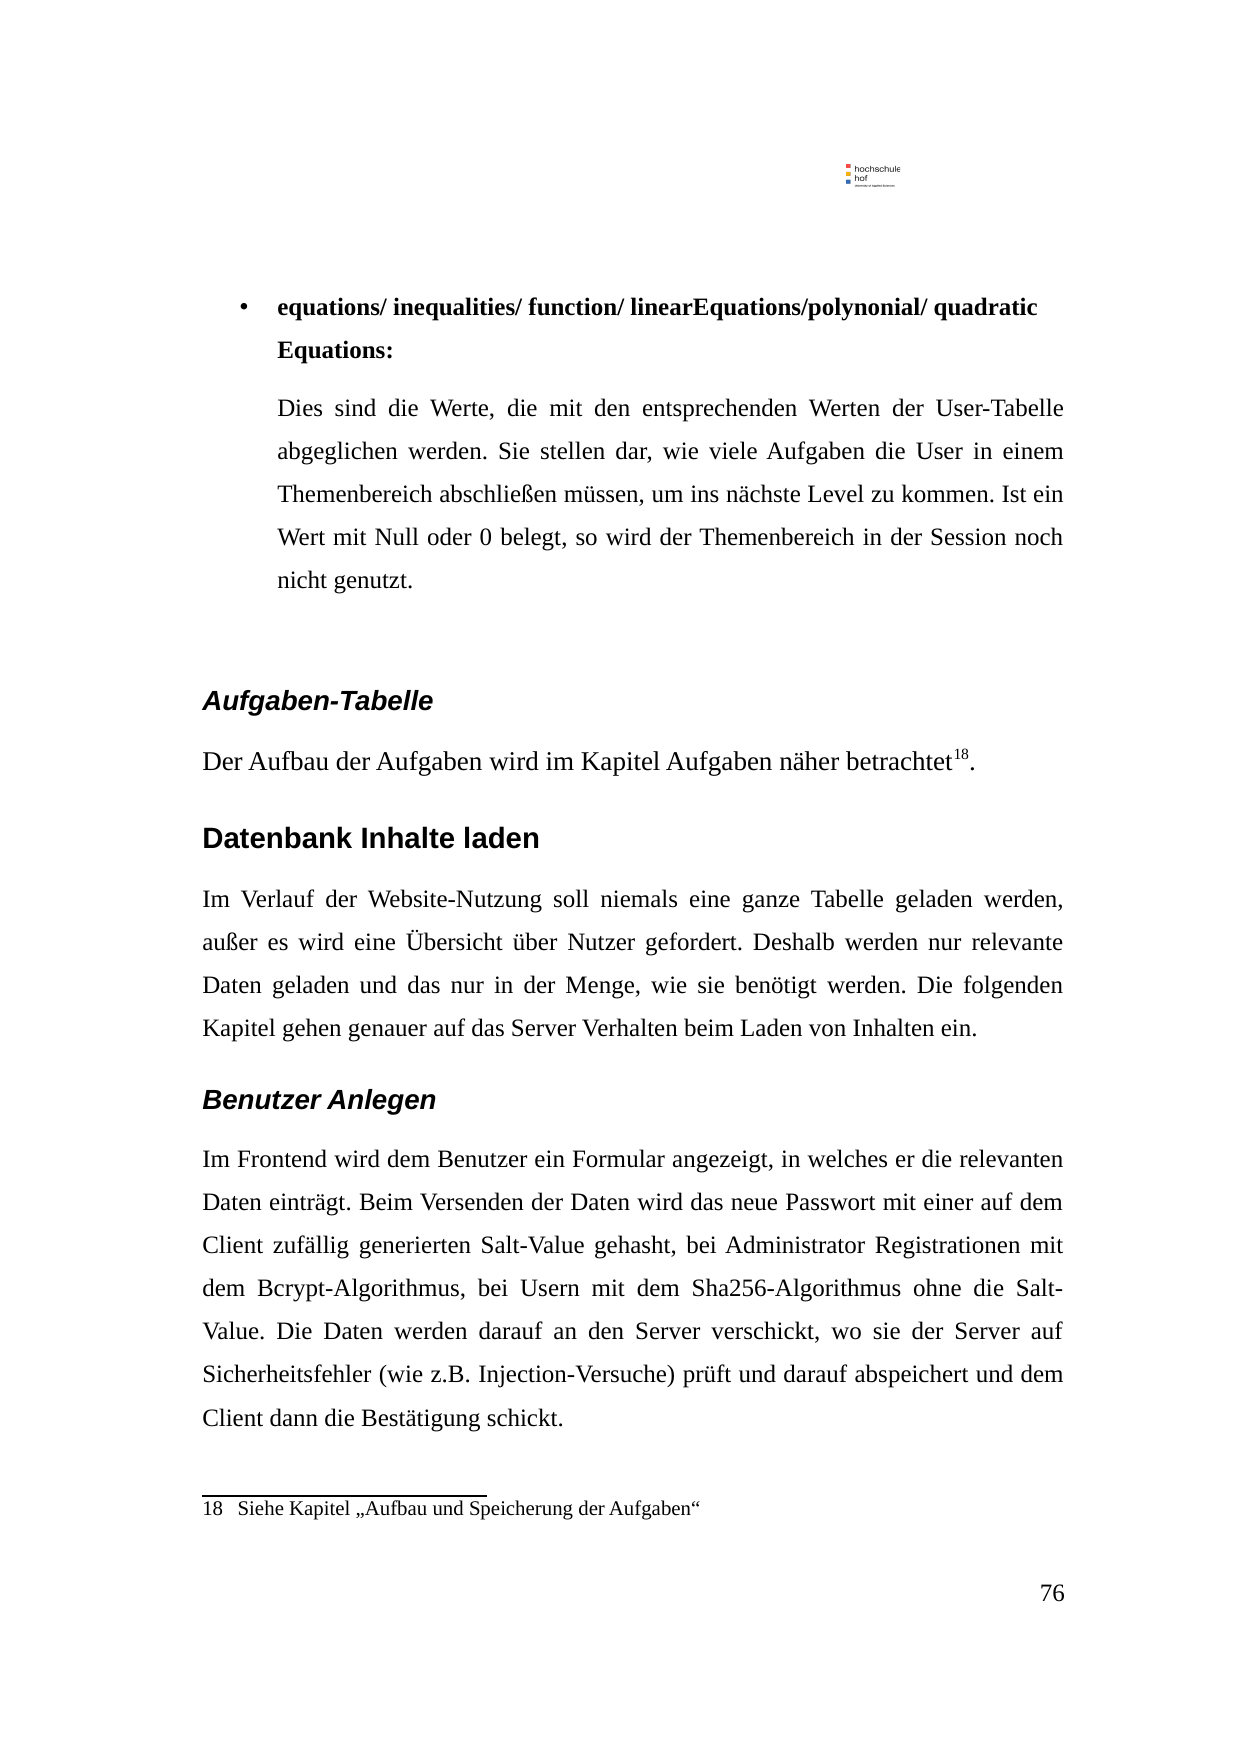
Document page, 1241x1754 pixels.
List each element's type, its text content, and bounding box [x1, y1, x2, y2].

subtitle Datenbank Inhalte laden [202, 821, 1064, 855]
text Im Frontend wird dem Benutzer ein Formular angezeigt, in welches er die relevanten Daten einträgt. Beim Versenden der Daten wird das neue Passwort mit einer auf dem Client zufällig generierten Salt-Value gehasht, bei Administrator Registrationen mit dem Bcrypt-Algorithmus, bei Usern mit dem Sha256-Algorithmus ohne die Salt-Value. Die Daten werden darauf an den Server verschickt, wo sie der Server auf Sicherheitsfehler (wie z.B. Injection-Versuche) prüft und darauf abspeichert und dem Client dann die Bestätigung schickt. [202, 1144, 1064, 1431]
list Dies sind die Werte, die mit den entsprechenden Werten der User-Tabelle abgeglichen werden. Sie stellen dar, wie viele Aufgaben die User in einem Themenbereich abschließen müssen, um ins nächste Level zu kommen. Ist ein Wert mit Null oder 0 belegt, so wird der Themenbereich in der Session noch nicht genutzt. [239, 393, 1064, 594]
list equations/ inequalities/ function/ linearEquations/polynonial/ quadratic Equations: [239, 292, 1064, 364]
text Siehe Kapitel „Aufbau und Speicherung der Aufgaben“ [202, 1496, 1064, 1520]
text Der Aufbau der Aufgaben wird im Kapitel Aufgaben näher betrachtet. [202, 745, 1064, 776]
picture [846, 164, 901, 187]
subtitle Benutzer Anlegen [202, 1084, 1064, 1116]
subtitle Aufgaben-Tabelle [202, 685, 1064, 717]
text Im Verlauf der Website-Nutzung soll niemals eine ganze Tabelle geladen werden, außer es wird eine Übersicht über Nutzer gefordert. Deshalb werden nur relevante Daten geladen und das nur in der Menge, wie sie benötigt werden. Die folgenden Kapitel gehen genauer auf das Server Verhalten beim Laden von Inhalten ein. [202, 884, 1064, 1042]
